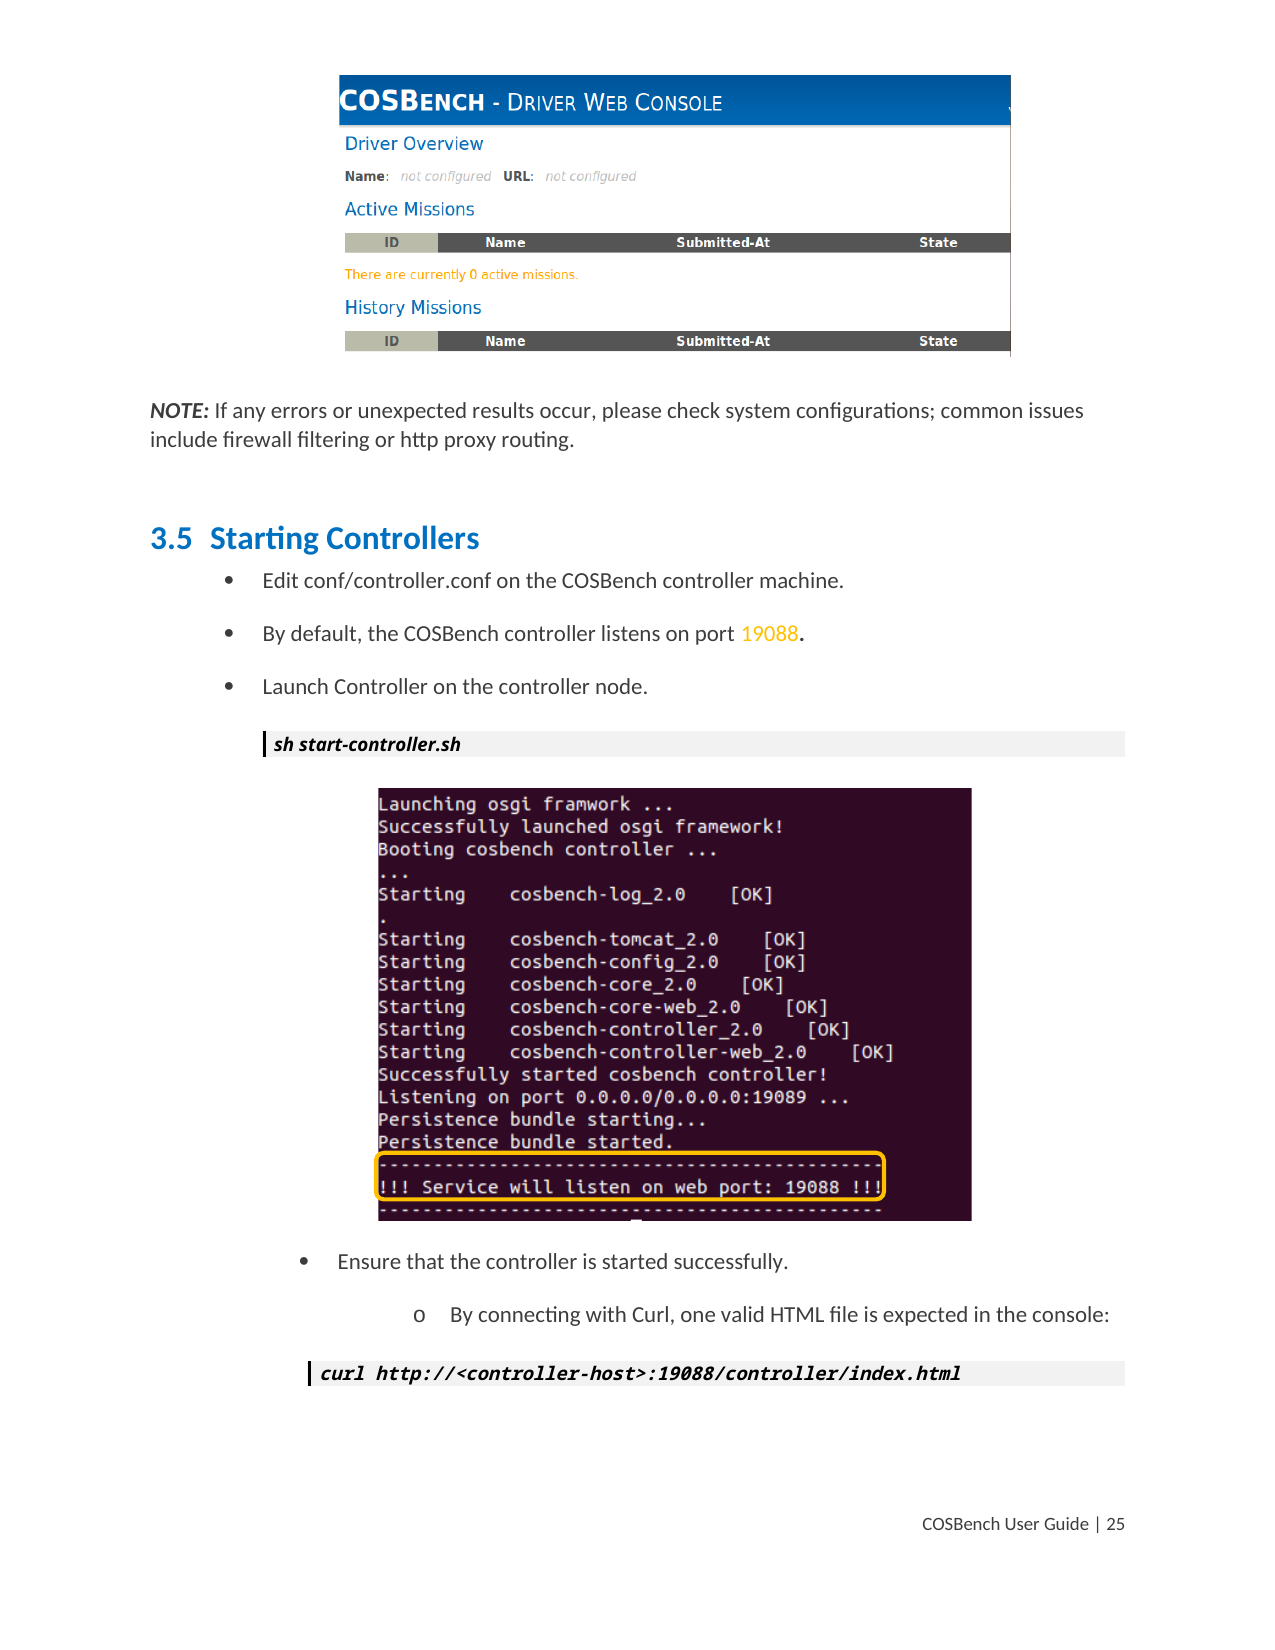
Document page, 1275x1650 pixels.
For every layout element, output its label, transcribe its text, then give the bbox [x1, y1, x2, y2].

list By connecting with Curl, one valid HTML file is expected in the console: [412, 1300, 1125, 1329]
text curl http://<controller-host>:19088/controller/index.html [311, 1361, 1125, 1386]
list Ensure that the controller is started successfully. [300, 1247, 1125, 1275]
list Edit conf/controller.conf on the COSBench controller machine. [225, 566, 1125, 594]
list Launch Controller on the controller node. [225, 672, 1125, 700]
subtitle Starting Controllers [150, 517, 1125, 558]
text NOTE: If any errors or unexpected results occur, please check system configurations; common issues include firewall filtering or http proxy routing. [150, 396, 1125, 453]
text sh start-controller.sh [266, 731, 1125, 757]
list By default, the COSBench controller listens on port 19088. [225, 619, 1125, 647]
